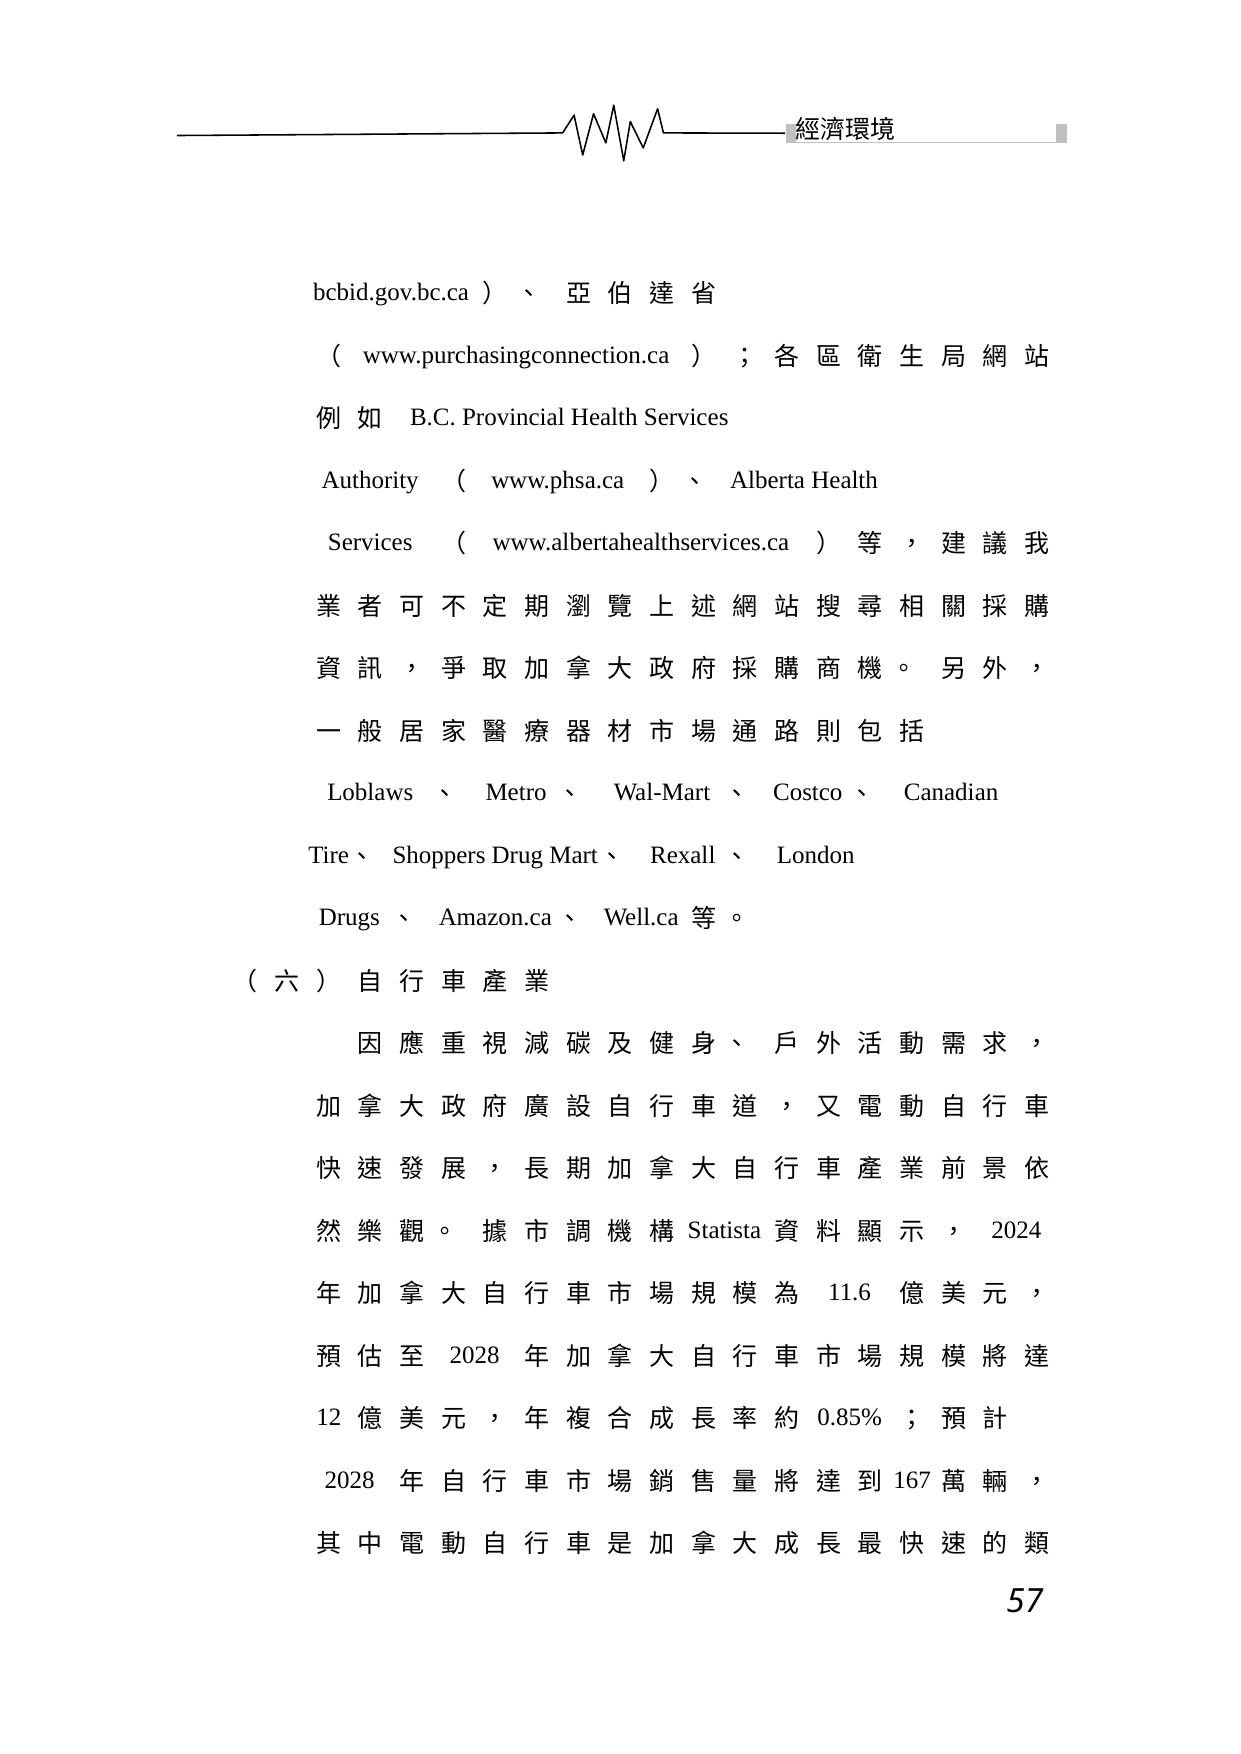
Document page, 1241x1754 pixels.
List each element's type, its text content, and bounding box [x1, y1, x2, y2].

text （六）自行車產業 [207, 938, 1058, 1000]
text bcbid.gov.bc.ca）、亞伯達省（www.purchasingconnection.ca）；各區衛生局網站例如B.C. Provincial Health Services Authority（www.phsa.ca）、Alberta Health Services（www.albertahealthservices.ca）等，建議我業者可不定期瀏覽上述網站搜尋相關採購資訊，爭取加拿大政府採購商機。另外，一般居家醫療器材市場通路則包括Loblaws、Metro、Wal-Mart、Costco、Canadian Tire、Shoppers Drug Mart、Rexall、London Drugs、Amazon.ca、Well.ca等。 [281, 250, 1058, 938]
text 因應重視減碳及健身、戶外活動需求，加拿大政府廣設自行車道，又電動自行車快速發展，長期加拿大自行車產業前景依然樂觀。據市調機構Statista資料顯示，2024年加拿大自行車市場規模為11.6億美元，預估至2028年加拿大自行車市場規模將達12億美元，年複合成長率約0.85%；預計2028年自行車市場銷售量將達到167萬輛，其中電動自行車是加拿大成長最快速的類 [281, 1000, 1058, 1563]
